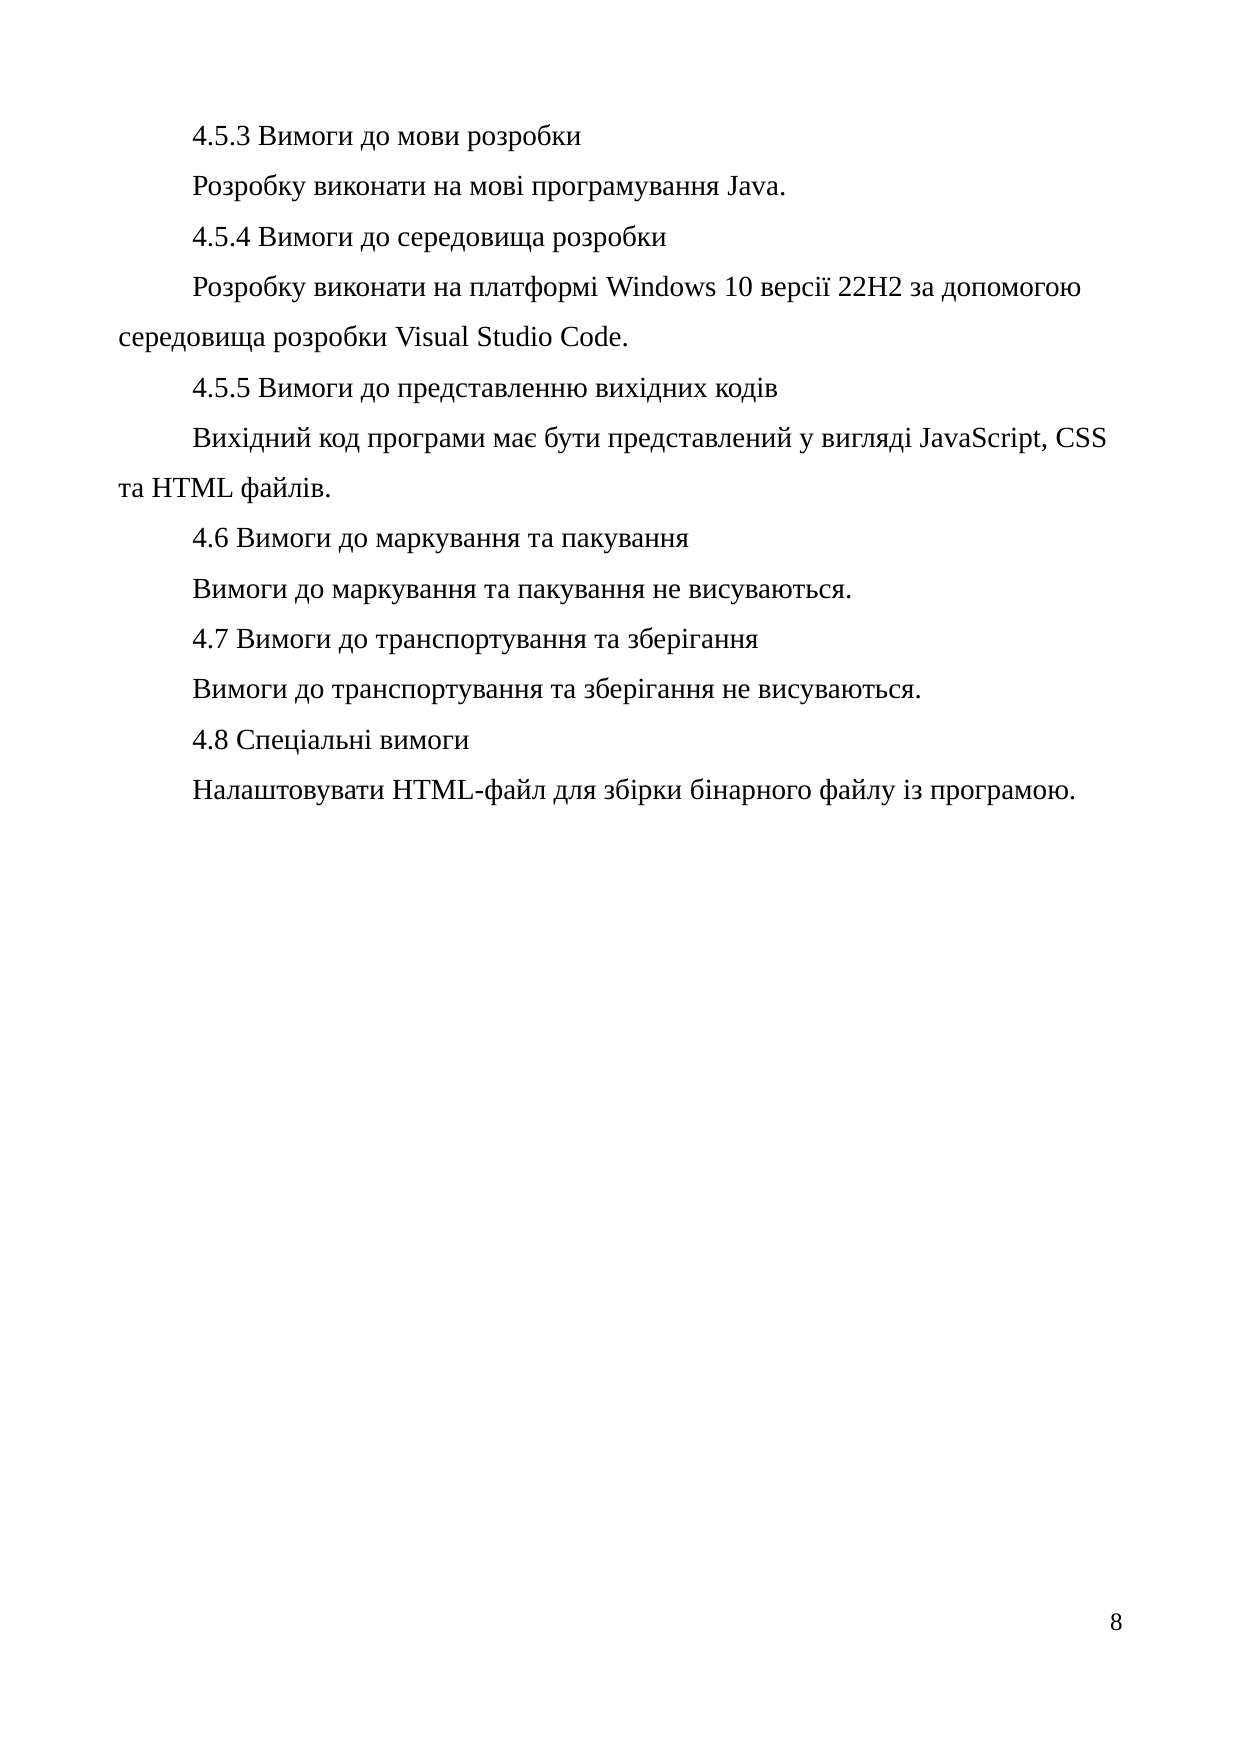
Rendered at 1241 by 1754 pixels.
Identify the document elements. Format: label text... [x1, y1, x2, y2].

text Вимоги до маркування та пакування не висуваються. [118, 571, 1122, 604]
text Розробку виконати на мові програмування Java. [118, 168, 1122, 202]
text 4.5.4 Вимоги до середовища розробки [118, 219, 1122, 252]
text Налаштовувати HTML-файл для збірки бінарного файлу із програмою. [118, 772, 1122, 806]
text Розробку виконати на платформі Windows 10 версії 22Н2 за допомогою середовища розробки Visual Studio Code. [118, 269, 1122, 353]
text Вихідний код програми має бути представлений у вигляді JavaScript, CSS та HTML файлів. [118, 420, 1122, 504]
text 4.7 Вимоги до транспортування та зберігання [118, 621, 1122, 655]
text 4.8 Спеціальні вимоги [118, 722, 1122, 755]
text 4.5.3 Вимоги до мови розробки [118, 118, 1122, 152]
text 4.6 Вимоги до маркування та пакування [118, 521, 1122, 554]
text Вимоги до транспортування та зберігання не висуваються. [118, 672, 1122, 705]
text 4.5.5 Вимоги до представленню вихідних кодів [118, 370, 1122, 403]
